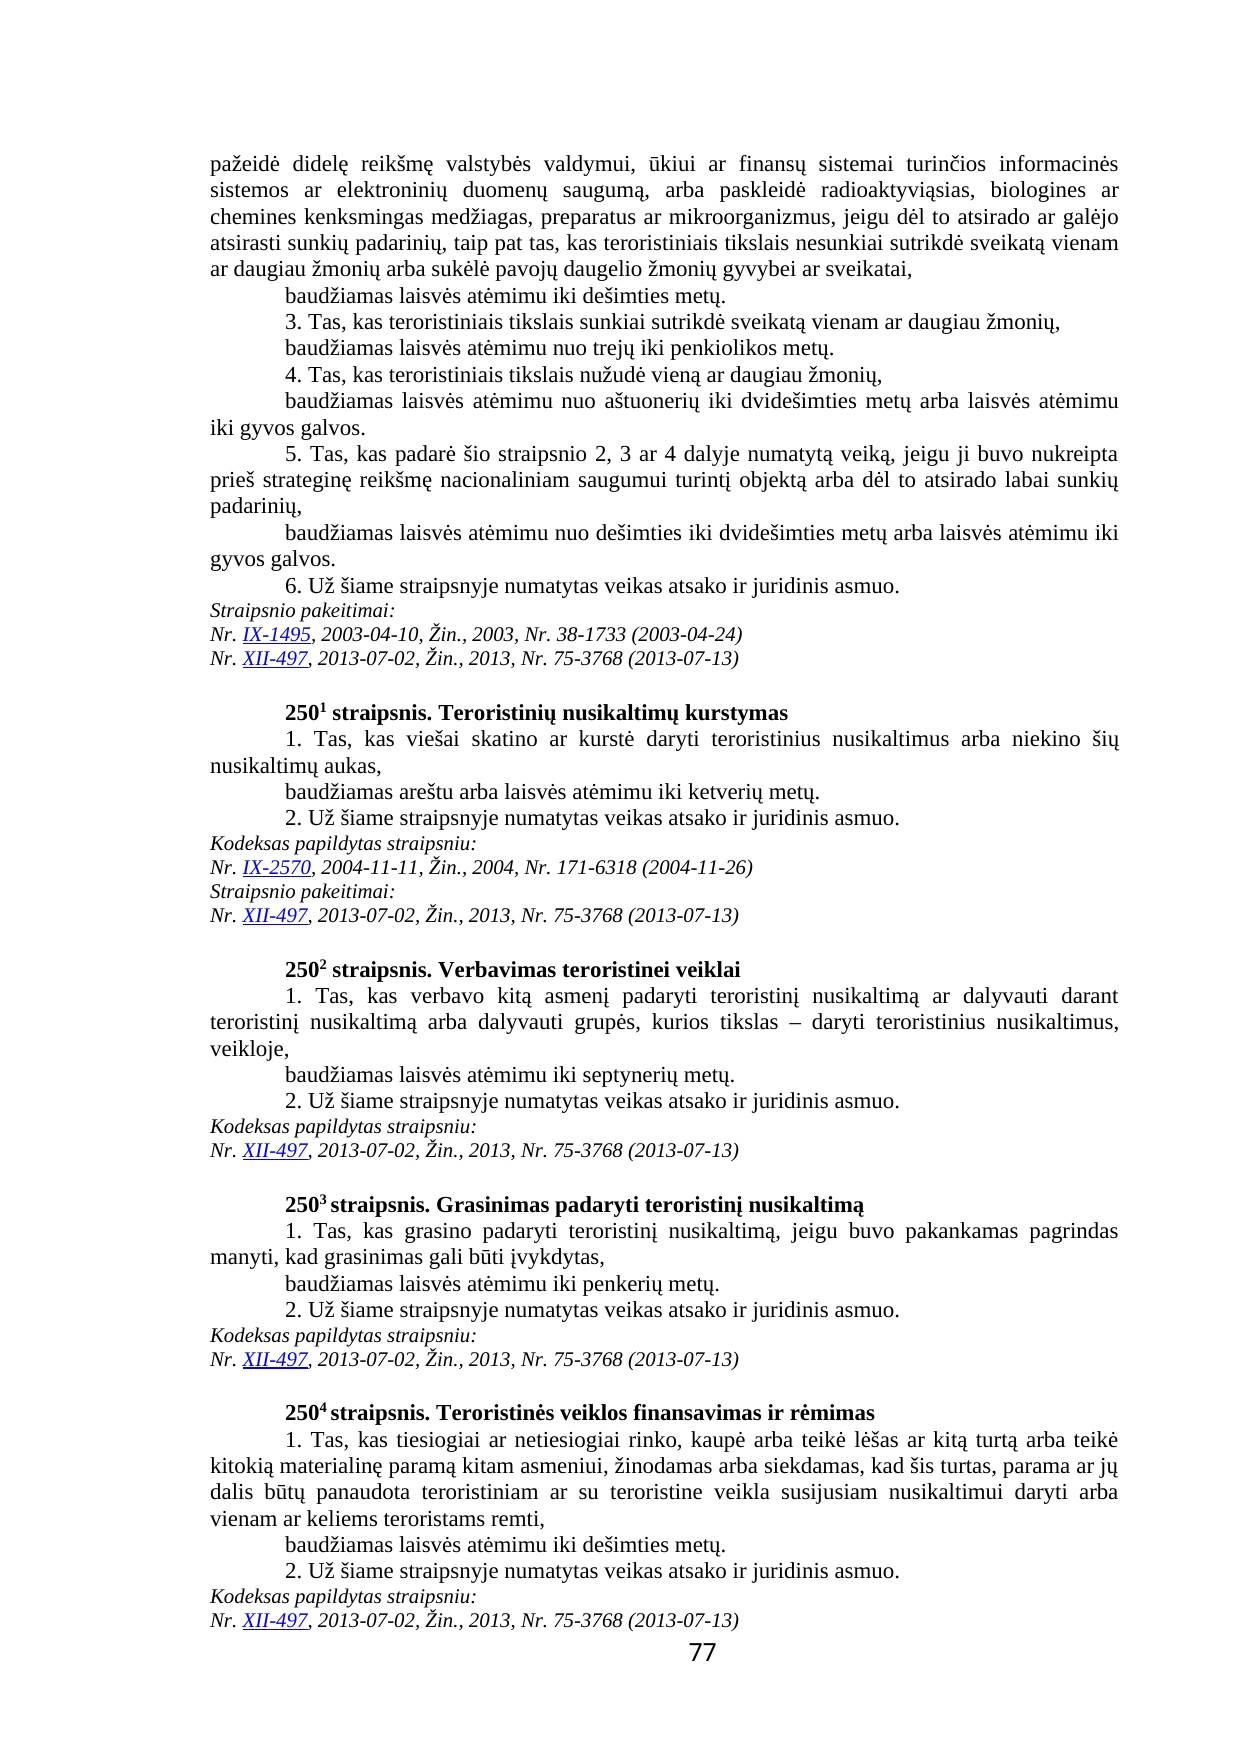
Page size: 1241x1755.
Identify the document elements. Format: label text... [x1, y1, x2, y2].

text 2502 straipsnis. Verbavimas teroristinei veiklai [210, 956, 1120, 982]
text Kodeksas papildytas straipsniu: [210, 1114, 1120, 1138]
text 2501 straipsnis. Teroristinių nusikaltimų kurstymas [210, 699, 1120, 725]
text Straipsnio pakeitimai: [210, 879, 1120, 903]
text baudžiamas laisvės atėmimu nuo trejų iki penkiolikos metų. [210, 334, 1120, 361]
text 1. Tas, kas verbavo kitą asmenį padaryti teroristinį nusikaltimą ar dalyvauti darant teroristinį nusikaltimą arba dalyvauti grupės, kurios tikslas – daryti teroristinius nusikaltimus, veikloje, [210, 982, 1120, 1061]
text 2. Už šiame straipsnyje numatytas veikas atsako ir juridinis asmuo. [210, 1296, 1120, 1322]
text 3. Tas, kas teroristiniais tikslais sunkiai sutrikdė sveikatą vienam ar daugiau žmonių, [210, 308, 1120, 334]
text baudžiamas laisvės atėmimu iki septynerių metų. [210, 1061, 1120, 1087]
text Nr. XII-497, 2013-07-02, Žin., 2013, Nr. 75-3768 (2013-07-13) [210, 1608, 1120, 1632]
text baudžiamas laisvės atėmimu iki dešimties metų. [210, 282, 1120, 308]
text baudžiamas areštu arba laisvės atėmimu iki ketverių metų. [210, 778, 1120, 804]
text baudžiamas laisvės atėmimu iki penkerių metų. [210, 1270, 1120, 1296]
text pažeidė didelę reikšmę valstybės valdymui, ūkiui ar finansų sistemai turinčios informacinės sistemos ar elektroninių duomenų saugumą, arba paskleidė radioaktyviąsias, biologines ar chemines kenksmingas medžiagas, preparatus ar mikroorganizmus, jeigu dėl to atsirado ar galėjo atsirasti sunkių padarinių, taip pat tas, kas teroristiniais tikslais nesunkiai sutrikdė sveikatą vienam ar daugiau žmonių arba sukėlė pavojų daugelio žmonių gyvybei ar sveikatai, [210, 150, 1120, 282]
text 2. Už šiame straipsnyje numatytas veikas atsako ir juridinis asmuo. [210, 804, 1120, 831]
text Kodeksas papildytas straipsniu: [210, 1322, 1120, 1347]
text baudžiamas laisvės atėmimu iki dešimties metų. [210, 1531, 1120, 1557]
text Nr. XII-497, 2013-07-02, Žin., 2013, Nr. 75-3768 (2013-07-13) [210, 1347, 1120, 1371]
text Nr. XII-497, 2013-07-02, Žin., 2013, Nr. 75-3768 (2013-07-13) [210, 1138, 1120, 1162]
text Nr. IX-2570, 2004-11-11, Žin., 2004, Nr. 171-6318 (2004-11-26) [210, 855, 1120, 879]
text 2. Už šiame straipsnyje numatytas veikas atsako ir juridinis asmuo. [210, 1087, 1120, 1114]
text 2504 straipsnis. Teroristinės veiklos finansavimas ir rėmimas [210, 1399, 1120, 1426]
text 4. Tas, kas teroristiniais tikslais nužudė vieną ar daugiau žmonių, [210, 361, 1120, 387]
text 2. Už šiame straipsnyje numatytas veikas atsako ir juridinis asmuo. [210, 1557, 1120, 1584]
text 1. Tas, kas tiesiogiai ar netiesiogiai rinko, kaupė arba teikė lėšas ar kitą turtą arba teikė kitokią materialinę paramą kitam asmeniui, žinodamas arba siekdamas, kad šis turtas, parama ar jų dalis būtų panaudota teroristiniam ar su teroristine veikla susijusiam nusikaltimui daryti arba vienam ar keliems teroristams remti, [210, 1426, 1120, 1531]
text Nr. IX-1495, 2003-04-10, Žin., 2003, Nr. 38-1733 (2003-04-24) [210, 622, 1120, 646]
text 1. Tas, kas grasino padaryti teroristinį nusikaltimą, jeigu buvo pakankamas pagrindas manyti, kad grasinimas gali būti įvykdytas, [210, 1217, 1120, 1270]
text Kodeksas papildytas straipsniu: [210, 831, 1120, 855]
text Kodeksas papildytas straipsniu: [210, 1584, 1120, 1608]
text 5. Tas, kas padarė šio straipsnio 2, 3 ar 4 dalyje numatytą veiką, jeigu ji buvo nukreipta prieš strateginę reikšmę nacionaliniam saugumui turintį objektą arba dėl to atsirado labai sunkių padarinių, [210, 440, 1120, 519]
text baudžiamas laisvės atėmimu nuo dešimties iki dvidešimties metų arba laisvės atėmimu iki gyvos galvos. [210, 519, 1120, 572]
text Nr. XII-497, 2013-07-02, Žin., 2013, Nr. 75-3768 (2013-07-13) [210, 903, 1120, 927]
text Nr. XII-497, 2013-07-02, Žin., 2013, Nr. 75-3768 (2013-07-13) [210, 646, 1120, 670]
text 1. Tas, kas viešai skatino ar kurstė daryti teroristinius nusikaltimus arba niekino šių nusikaltimų aukas, [210, 725, 1120, 778]
text 6. Už šiame straipsnyje numatytas veikas atsako ir juridinis asmuo. [210, 572, 1120, 598]
text Straipsnio pakeitimai: [210, 598, 1120, 622]
text 2503 straipsnis. Grasinimas padaryti teroristinį nusikaltimą [210, 1191, 1120, 1217]
text baudžiamas laisvės atėmimu nuo aštuonerių iki dvidešimties metų arba laisvės atėmimu iki gyvos galvos. [210, 387, 1120, 440]
